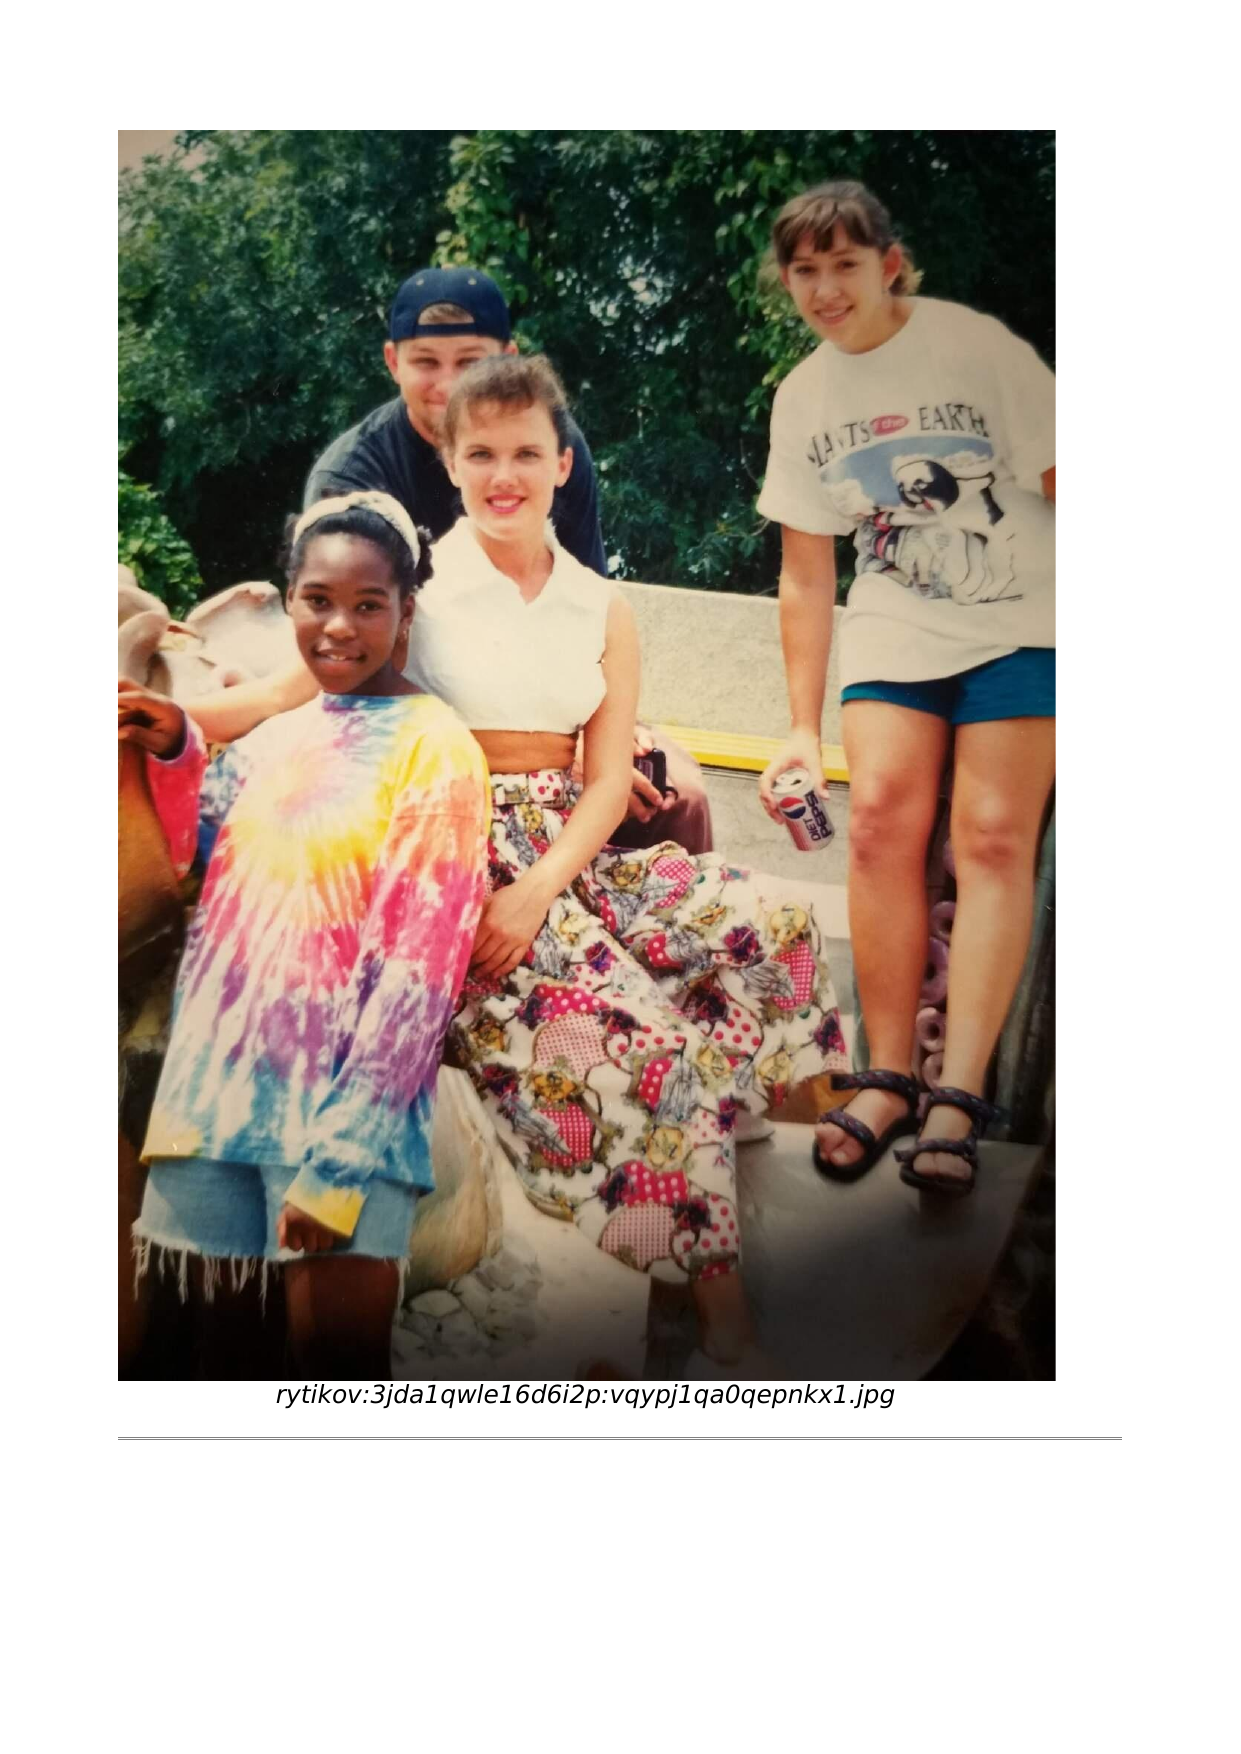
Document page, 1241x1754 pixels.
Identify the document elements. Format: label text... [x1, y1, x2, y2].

picture [118, 130, 1056, 1381]
picture [1048, 661, 1056, 678]
text rytikov:3jda1qwle16d6i2p:vqypj1qa0qepnkx1.jpg [118, 1381, 1056, 1410]
